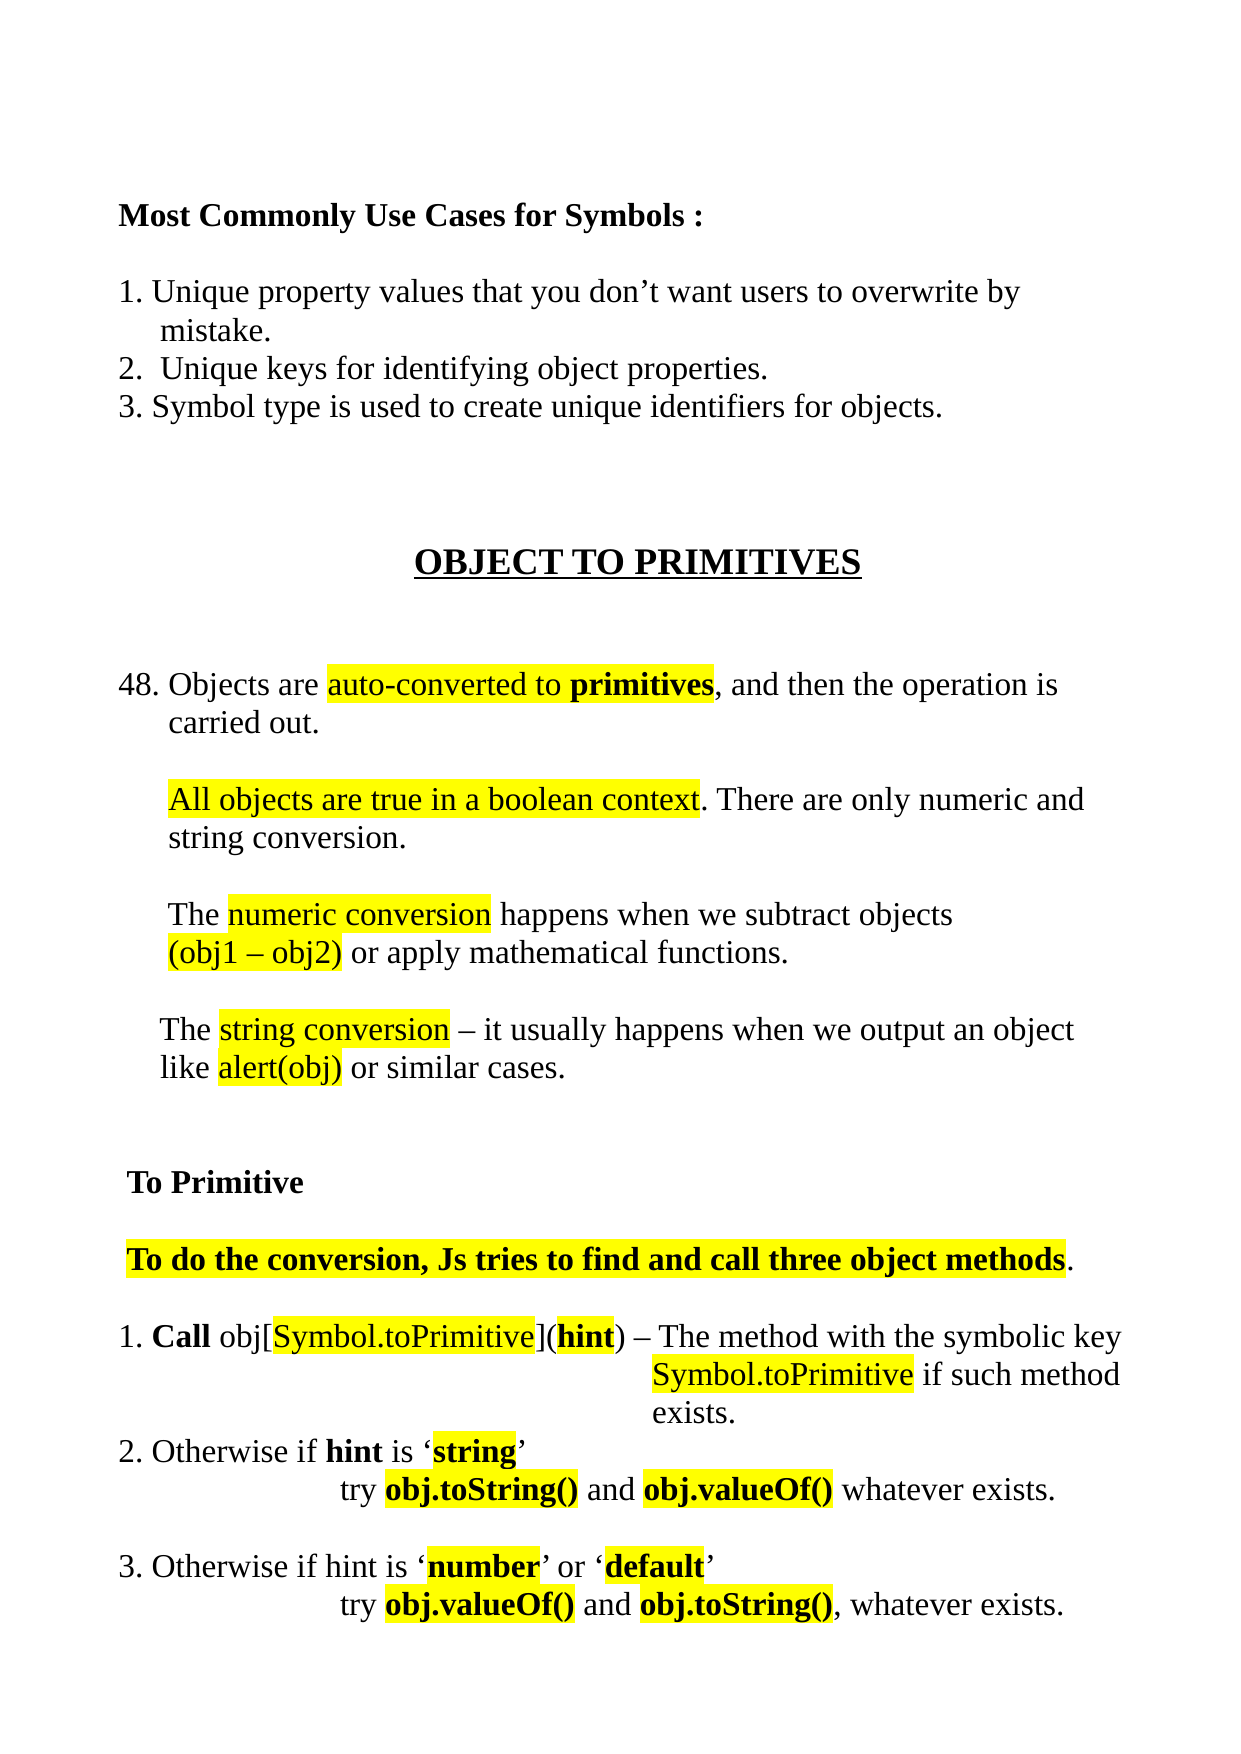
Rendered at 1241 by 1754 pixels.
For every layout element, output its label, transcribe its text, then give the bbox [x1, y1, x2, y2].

text All objects are true in a boolean context. There are only numeric and [118, 779, 1122, 818]
text string conversion. [118, 818, 1122, 856]
text 3. Symbol type is used to create unique identifiers for objects. [118, 386, 1122, 425]
text Symbol.toPrimitive if such method [118, 1354, 1122, 1393]
text 48. Objects are auto-converted to primitives, and then the operation is [118, 664, 1122, 703]
text Most Commonly Use Cases for Symbols : [118, 195, 1122, 233]
text try obj.valueOf() and obj.toString(), whatever exists. [118, 1584, 1122, 1623]
text mistake. [118, 310, 1122, 348]
text try obj.toString() and obj.valueOf() whatever exists. [118, 1469, 1122, 1508]
text The string conversion – it usually happens when we output an object [118, 1009, 1122, 1048]
text like alert(obj) or similar cases. [118, 1048, 1122, 1086]
text To Primitive [118, 1163, 1122, 1201]
text 3. Otherwise if hint is ‘number’ or ‘default’ [118, 1546, 1122, 1584]
text 1. Call obj[Symbol.toPrimitive](hint) – The method with the symbolic key [118, 1316, 1122, 1354]
text carried out. [118, 703, 1122, 741]
text OBJECT TO PRIMITIVES [118, 540, 1122, 583]
text exists. [118, 1393, 1122, 1431]
text 2. Otherwise if hint is ‘string’ [118, 1431, 1122, 1469]
text 1. Unique property values that you don’t want users to overwrite by [118, 271, 1122, 310]
text To do the conversion, Js tries to find and call three object methods. [118, 1239, 1122, 1278]
text 2. Unique keys for identifying object properties. [118, 348, 1122, 386]
text The numeric conversion happens when we subtract objects [118, 894, 1122, 933]
text (obj1 – obj2) or apply mathematical functions. [118, 933, 1122, 971]
